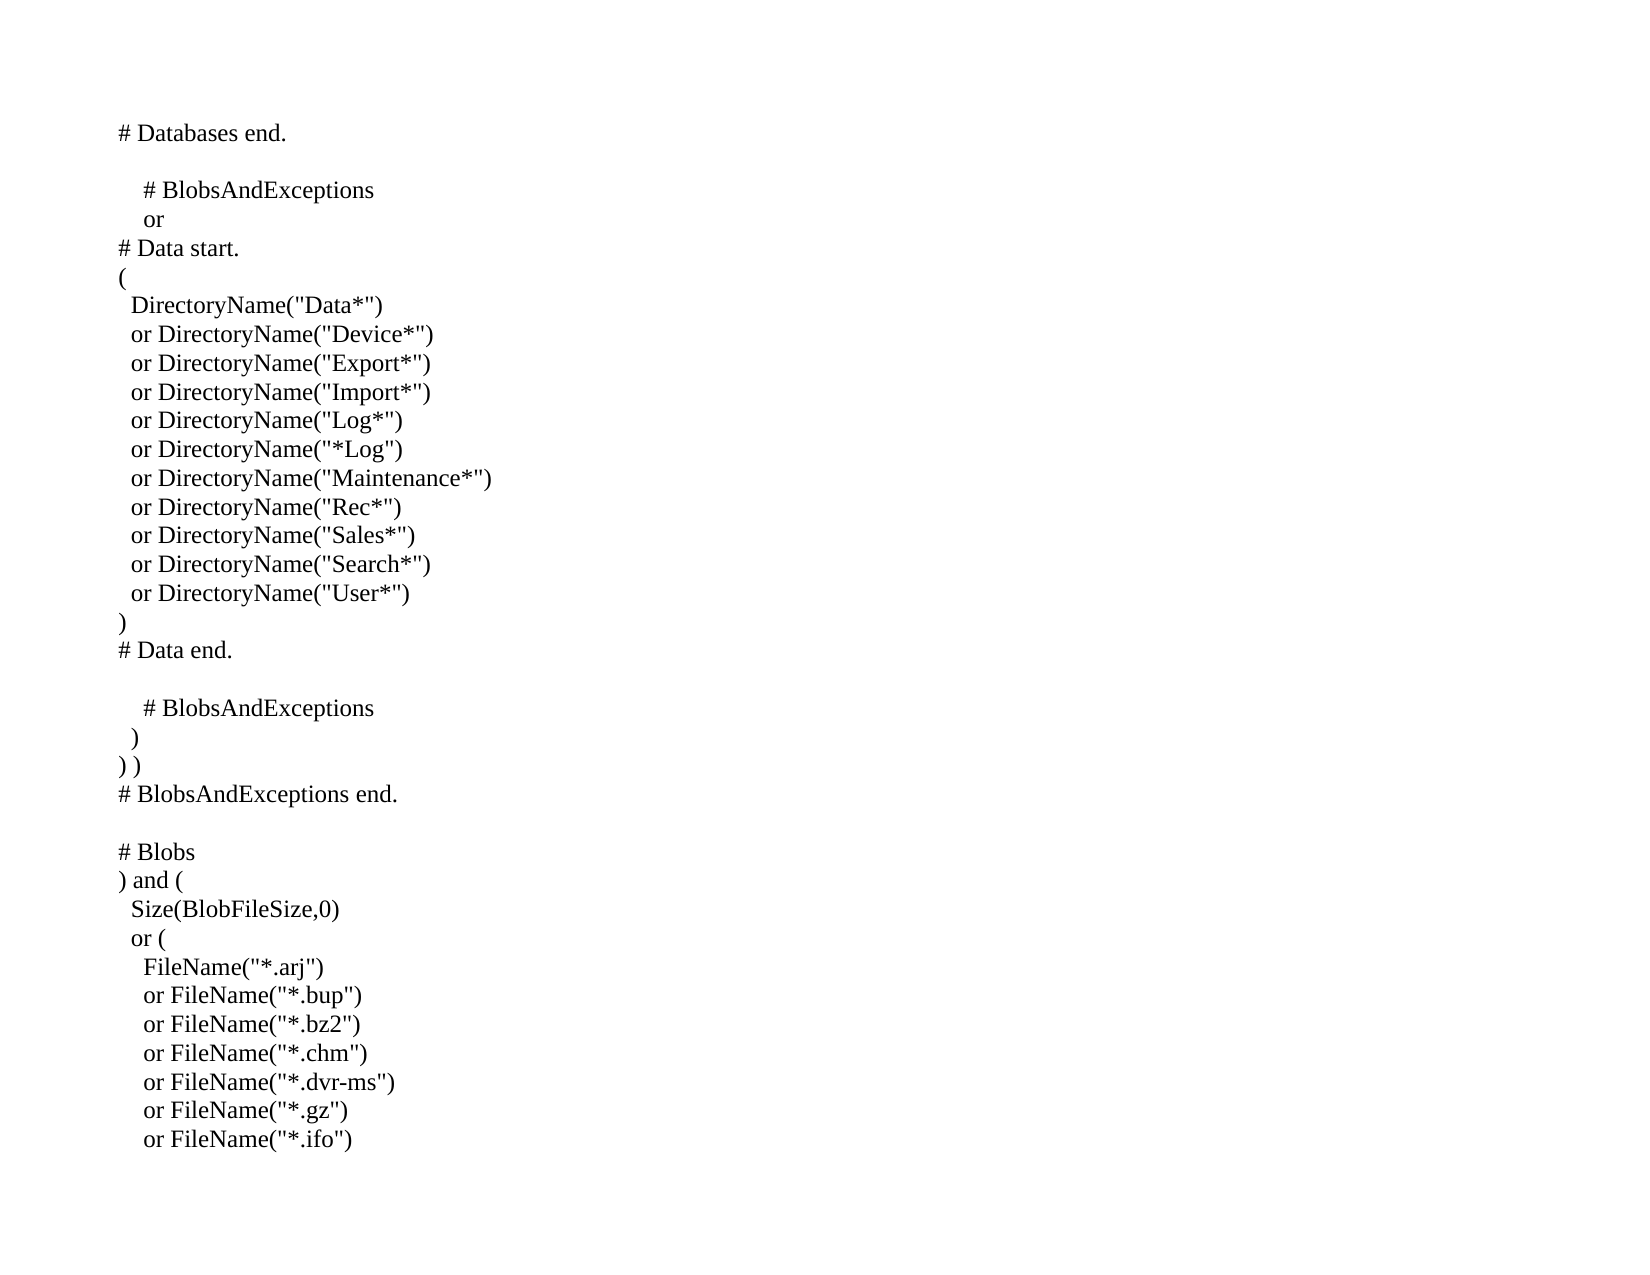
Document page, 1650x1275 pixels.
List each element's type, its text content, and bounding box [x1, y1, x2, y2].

text or ( [118, 923, 1532, 952]
text ) and ( [118, 866, 1532, 894]
text FileName("*.arj") [118, 952, 1532, 981]
text or FileName("*.chm") [118, 1038, 1532, 1067]
text # BlobsAndExceptions end. [118, 779, 1532, 808]
text ( [118, 262, 1532, 291]
text # BlobsAndExceptions [118, 693, 1532, 722]
text # Data start. [118, 233, 1532, 262]
text ) ) [118, 751, 1532, 779]
text or DirectoryName("Maintenance*") [118, 463, 1532, 492]
text or FileName("*.gz") [118, 1096, 1532, 1124]
text or FileName("*.dvr-ms") [118, 1067, 1532, 1096]
text ) [118, 722, 1532, 751]
text # BlobsAndExceptions [118, 176, 1532, 204]
text # Data end. [118, 636, 1532, 664]
text or FileName("*.bz2") [118, 1009, 1532, 1038]
text or DirectoryName("*Log") [118, 434, 1532, 463]
text or DirectoryName("Sales*") [118, 521, 1532, 549]
text or DirectoryName("Log*") [118, 406, 1532, 434]
text or FileName("*.ifo") [118, 1124, 1532, 1153]
text or FileName("*.bup") [118, 981, 1532, 1009]
text # Blobs [118, 837, 1532, 866]
text ) [118, 607, 1532, 636]
text Size(BlobFileSize,0) [118, 894, 1532, 923]
text or [118, 204, 1532, 233]
text or DirectoryName("Search*") [118, 549, 1532, 578]
text or DirectoryName("Rec*") [118, 492, 1532, 521]
text or DirectoryName("Export*") [118, 348, 1532, 377]
text DirectoryName("Data*") [118, 291, 1532, 319]
text or DirectoryName("Device*") [118, 319, 1532, 348]
text or DirectoryName("User*") [118, 578, 1532, 607]
text or DirectoryName("Import*") [118, 377, 1532, 406]
text # Databases end. [118, 118, 1532, 147]
